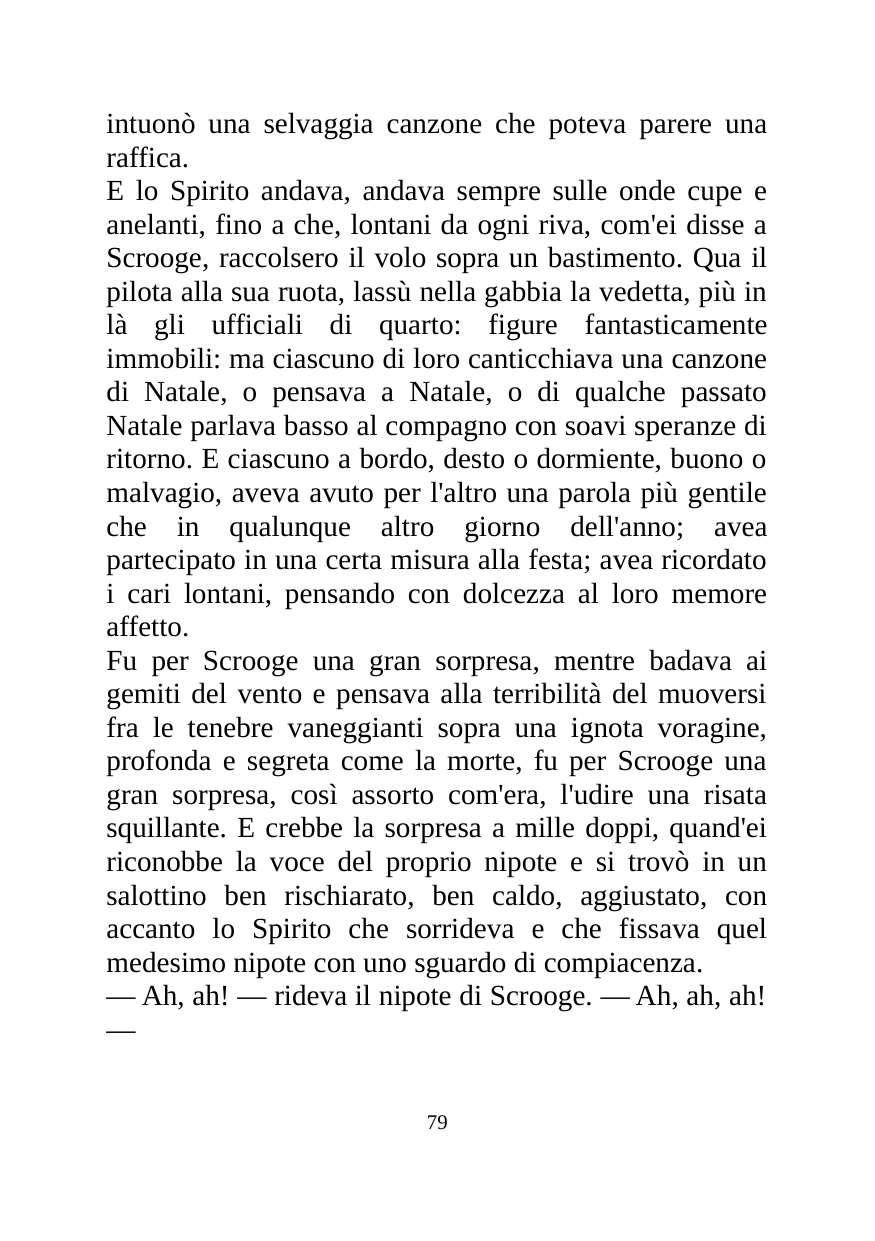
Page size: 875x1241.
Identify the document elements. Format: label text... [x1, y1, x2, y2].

text intuonò una selvaggia canzone che poteva parere una raffica. [106, 106, 768, 173]
text Fu per Scrooge una gran sorpresa, mentre badava ai gemiti del vento e pensava alla terribilità del muoversi fra le tenebre vaneggianti sopra una ignota voragine, profonda e segreta come la morte, fu per Scrooge una gran sorpresa, così assorto com'era, l'udire una risata squillante. E crebbe la sorpresa a mille doppi, quand'ei riconobbe la voce del proprio nipote e si trovò in un salottino ben rischiarato, ben caldo, aggiustato, con accanto lo Spirito che sorrideva e che fissava quel medesimo nipote con uno sguardo di compiacenza. [106, 643, 768, 978]
text E lo Spirito andava, andava sempre sulle onde cupe e anelanti, fino a che, lontani da ogni riva, com'ei disse a Scrooge, raccolsero il volo sopra un bastimento. Qua il pilota alla sua ruota, lassù nella gabbia la vedetta, più in là gli ufficiali di quarto: figure fantasticamente immobili: ma ciascuno di loro canticchiava una canzone di Natale, o pensava a Natale, o di qualche passato Natale parlava basso al compagno con soavi speranze di ritorno. E ciascuno a bordo, desto o dormiente, buono o malvagio, aveva avuto per l'altro una parola più gentile che in qualunque altro giorno dell'anno; avea partecipato in una certa misura alla festa; avea ricordato i cari lontani, pensando con dolcezza al loro memore affetto. [106, 173, 768, 643]
text — Ah, ah! — rideva il nipote di Scrooge. — Ah, ah, ah! — [106, 978, 768, 1045]
